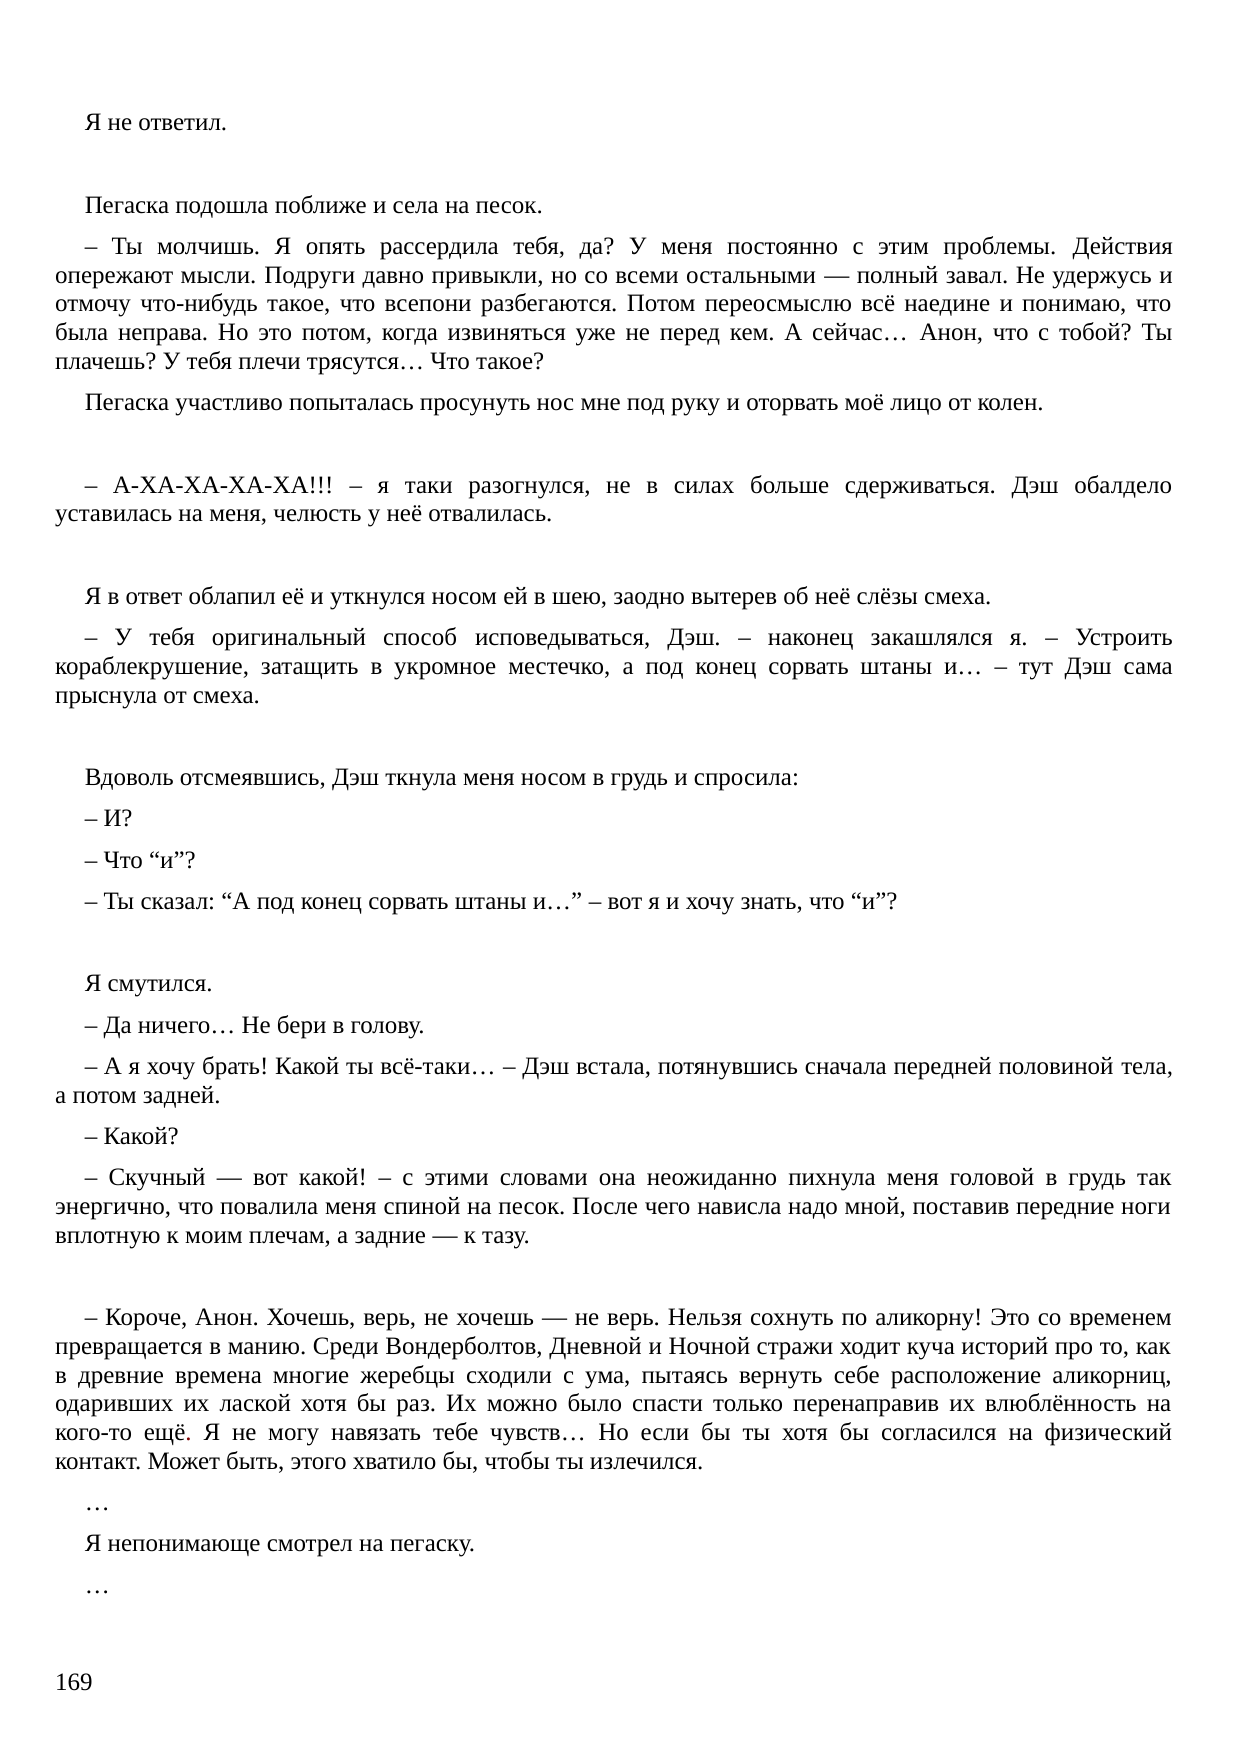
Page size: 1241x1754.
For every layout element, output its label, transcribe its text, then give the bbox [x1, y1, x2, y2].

text Я смутился. [55, 968, 1173, 997]
text – Короче, Анон. Хочешь, верь, не хочешь — не верь. Нельзя сохнуть по аликорну! Это со временем превращается в манию. Среди Вондерболтов, Дневной и Ночной стражи ходит куча историй про то, как в древние времена многие жеребцы сходили с ума, пытаясь вернуть себе расположение аликорниц, одаривших их лаской хотя бы раз. Их можно было спасти только перенаправив их влюблённость на кого-то ещё. Я не могу навязать тебе чувств… Но если бы ты хотя бы согласился на физический контакт. Может быть, этого хватило бы, чтобы ты излечился. [55, 1302, 1173, 1475]
text – А-ХА-ХА-ХА-ХА!!! – я таки разогнулся, не в силах больше сдерживаться. Дэш обалдело уставилась на меня, челюсть у неё отвалилась. [55, 470, 1173, 527]
text – И? [55, 803, 1173, 832]
text Я в ответ облапил её и уткнулся носом ей в шею, заодно вытерев об неё слёзы смеха. [55, 581, 1173, 610]
text – Скучный — вот какой! – с этими словами она неожиданно пихнула меня головой в грудь так энергично, что повалила меня спиной на песок. После чего нависла надо мной, поставив передние ноги вплотную к моим плечам, а задние — к тазу. [55, 1162, 1173, 1248]
text … [55, 1487, 1173, 1516]
text Вдоволь отсмеявшись, Дэш ткнула меня носом в грудь и спросила: [55, 762, 1173, 791]
text – А я хочу брать! Какой ты всё-таки… – Дэш встала, потянувшись сначала передней половиной тела, а потом задней. [55, 1051, 1173, 1108]
text Пегаска участливо попыталась просунуть нос мне под руку и оторвать моё лицо от колен. [55, 387, 1173, 416]
text … [55, 1570, 1173, 1598]
text – Ты молчишь. Я опять рассердила тебя, да? У меня постоянно с этим проблемы. Действия опережают мысли. Подруги давно привыкли, но со всеми остальными — полный завал. Не удержусь и отмочу что-нибудь такое, что всепони разбегаются. Потом переосмыслю всё наедине и понимаю, что была неправа. Но это потом, когда извиняться уже не перед кем. А сейчас… Анон, что с тобой? Ты плачешь? У тебя плечи трясутся… Что такое? [55, 231, 1173, 375]
text Пегаска подошла поближе и села на песок. [55, 190, 1173, 218]
text – Что “и”? [55, 845, 1173, 873]
text Я непонимающе смотрел на пегаску. [55, 1528, 1173, 1557]
text – Ты сказал: “А под конец сорвать штаны и…” – вот я и хочу знать, что “и”? [55, 886, 1173, 915]
text – У тебя оригинальный способ исповедываться, Дэш. – наконец закашлялся я. – Устроить кораблекрушение, затащить в укромное местечко, а под конец сорвать штаны и… – тут Дэш сама прыснула от смеха. [55, 622, 1173, 708]
text – Какой? [55, 1121, 1173, 1150]
text – Да ничего… Не бери в голову. [55, 1010, 1173, 1038]
text Я не ответил. [55, 107, 1173, 136]
